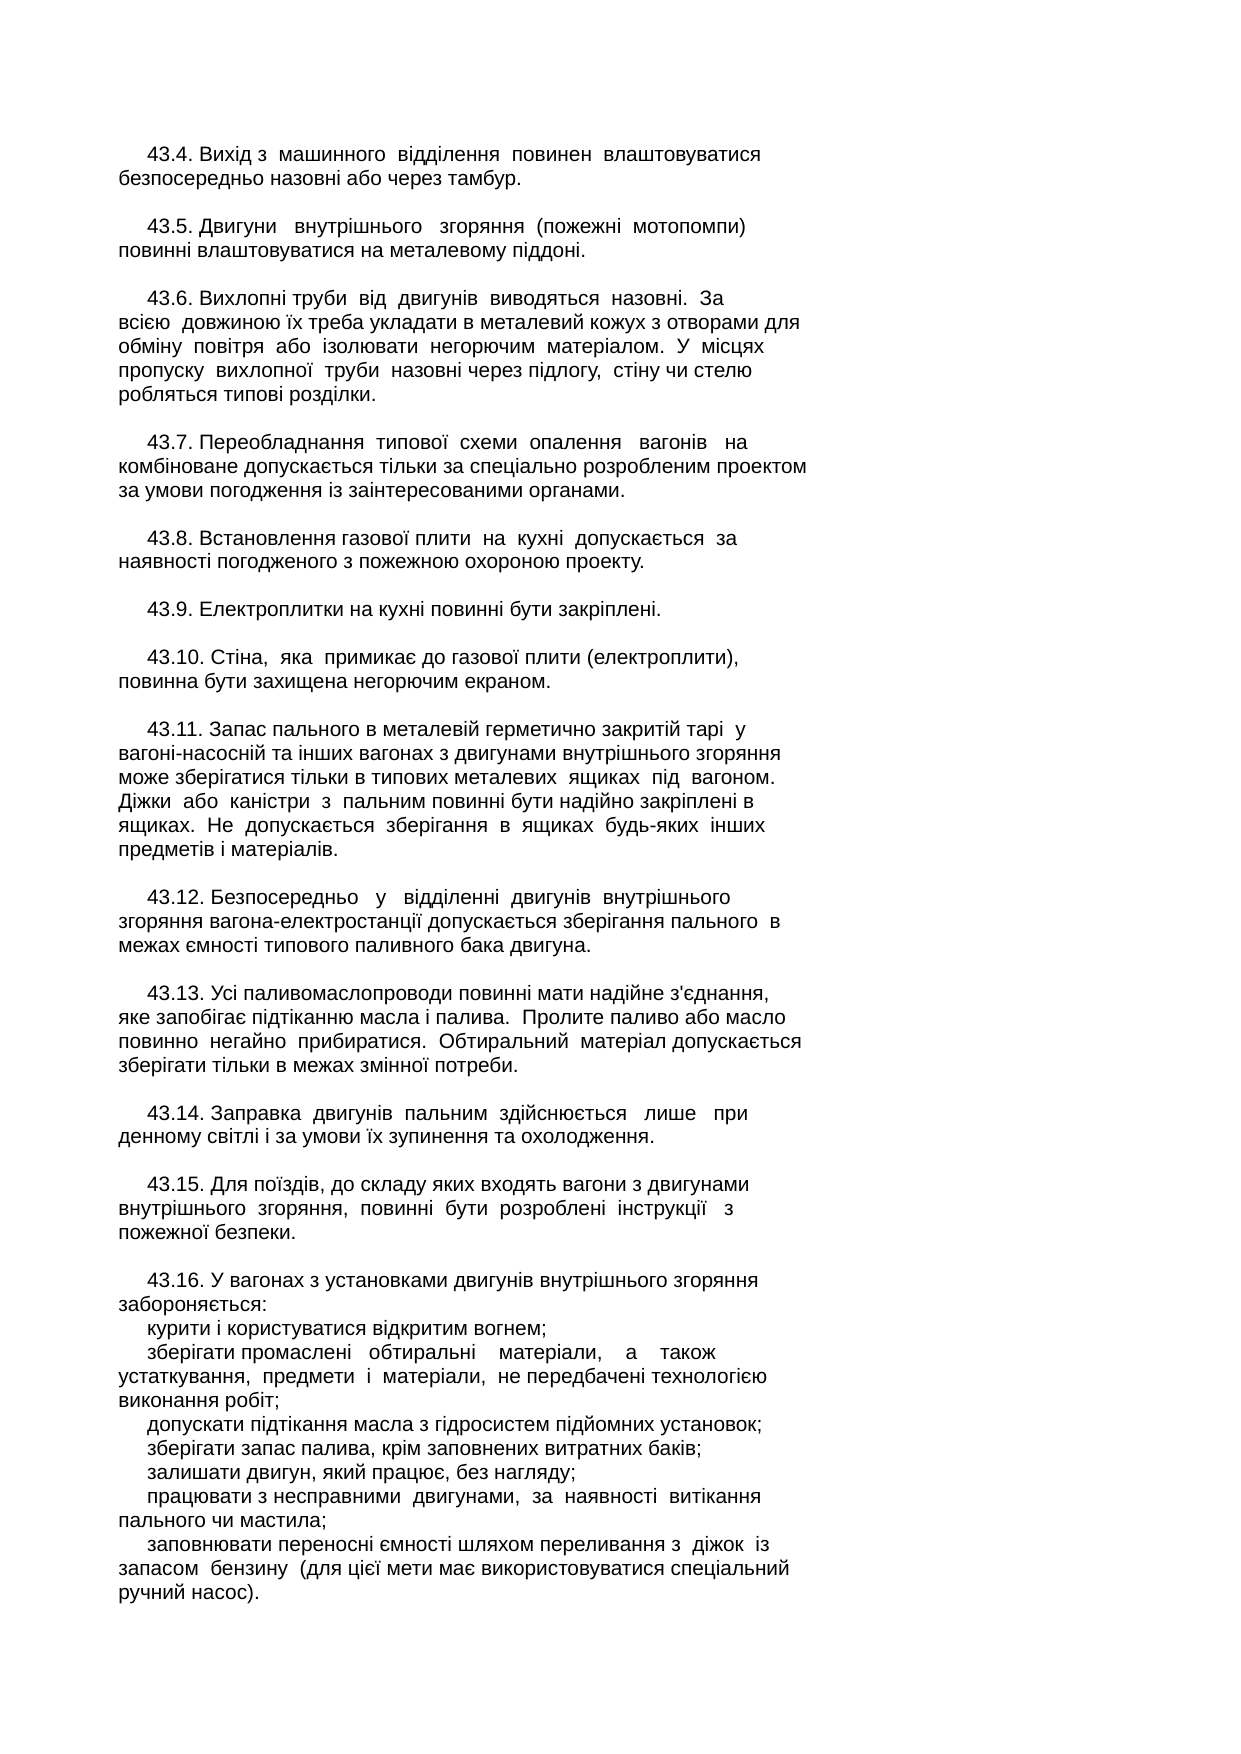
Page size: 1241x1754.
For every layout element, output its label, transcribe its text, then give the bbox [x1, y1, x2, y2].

text може зберігатися тільки в типових металевих ящиках під вагоном. [118, 765, 1122, 789]
text 43.8. Встановлення газової плити на кухні допускається за [118, 525, 1122, 549]
text пропуску вихлопної труби назовні через підлогу, стіну чи стелю [118, 358, 1122, 382]
text 43.11. Запас пального в металевій герметично закритій тарі у [118, 717, 1122, 741]
text 43.9. Електроплитки на кухні повинні бути закріплені. [118, 597, 1122, 621]
text забороняється: [118, 1292, 1122, 1316]
text 43.15. Для поїздів, до складу яких входять вагони з двигунами [118, 1172, 1122, 1196]
text пожежної безпеки. [118, 1220, 1122, 1244]
text комбіноване допускається тільки за спеціально розробленим проектом [118, 453, 1122, 477]
text яке запобігає підтіканню масла і палива. Пролите паливо або масло [118, 1004, 1122, 1028]
text обміну повітря або ізолювати негорючим матеріалом. У місцях [118, 334, 1122, 358]
text зберігати тільки в межах змінної потреби. [118, 1052, 1122, 1076]
text згоряння вагона-електростанції допускається зберігання пального в [118, 909, 1122, 933]
text устаткування, предмети і матеріали, не передбачені технологією [118, 1364, 1122, 1388]
text всією довжиною їх треба укладати в металевий кожух з отворами для [118, 310, 1122, 334]
text 43.14. Заправка двигунів пальним здійснюється лише при [118, 1100, 1122, 1124]
text допускати підтікання масла з гідросистем підйомних установок; [118, 1412, 1122, 1436]
text за умови погодження із заінтересованими органами. [118, 477, 1122, 501]
text курити і користуватися відкритим вогнем; [118, 1316, 1122, 1340]
text зберігати запас палива, крім заповнених витратних баків; [118, 1436, 1122, 1460]
text повинні влаштовуватися на металевому піддоні. [118, 238, 1122, 262]
text наявності погодженого з пожежною охороною проекту. [118, 549, 1122, 573]
text залишати двигун, який працює, без нагляду; [118, 1460, 1122, 1484]
text повинно негайно прибиратися. Обтиральний матеріал допускається [118, 1028, 1122, 1052]
text 43.13. Усі паливомаслопроводи повинні мати надійне з'єднання, [118, 981, 1122, 1004]
text безпосередньо назовні або через тамбур. [118, 166, 1122, 190]
text вагоні-насосній та інших вагонах з двигунами внутрішнього згоряння [118, 741, 1122, 765]
text 43.16. У вагонах з установками двигунів внутрішнього згоряння [118, 1268, 1122, 1292]
text працювати з несправними двигунами, за наявності витікання [118, 1484, 1122, 1508]
text 43.4. Вихід з машинного відділення повинен влаштовуватися [118, 142, 1122, 166]
text ящиках. Не допускається зберігання в ящиках будь-яких інших [118, 813, 1122, 837]
text 43.5. Двигуни внутрішнього згоряння (пожежні мотопомпи) [118, 214, 1122, 238]
text денному світлі і за умови їх зупинення та охолодження. [118, 1124, 1122, 1148]
text 43.6. Вихлопні труби від двигунів виводяться назовні. За [118, 286, 1122, 310]
text запасом бензину (для цієї мети має використовуватися спеціальний [118, 1556, 1122, 1579]
text 43.12. Безпосередньо у відділенні двигунів внутрішнього [118, 885, 1122, 909]
text виконання робіт; [118, 1388, 1122, 1412]
text 43.10. Стіна, яка примикає до газової плити (електроплити), [118, 645, 1122, 669]
text ручний насос). [118, 1579, 1122, 1603]
text пального чи мастила; [118, 1508, 1122, 1532]
text Діжки або каністри з пальним повинні бути надійно закріплені в [118, 789, 1122, 813]
text зберігати промаслені обтиральні матеріали, а також [118, 1340, 1122, 1364]
text повинна бути захищена негорючим екраном. [118, 669, 1122, 693]
text робляться типові розділки. [118, 382, 1122, 406]
text 43.7. Переобладнання типової схеми опалення вагонів на [118, 429, 1122, 453]
text межах ємності типового паливного бака двигуна. [118, 933, 1122, 957]
text предметів і матеріалів. [118, 837, 1122, 861]
text внутрішнього згоряння, повинні бути розроблені інструкції з [118, 1196, 1122, 1220]
text заповнювати переносні ємності шляхом переливання з діжок із [118, 1532, 1122, 1556]
